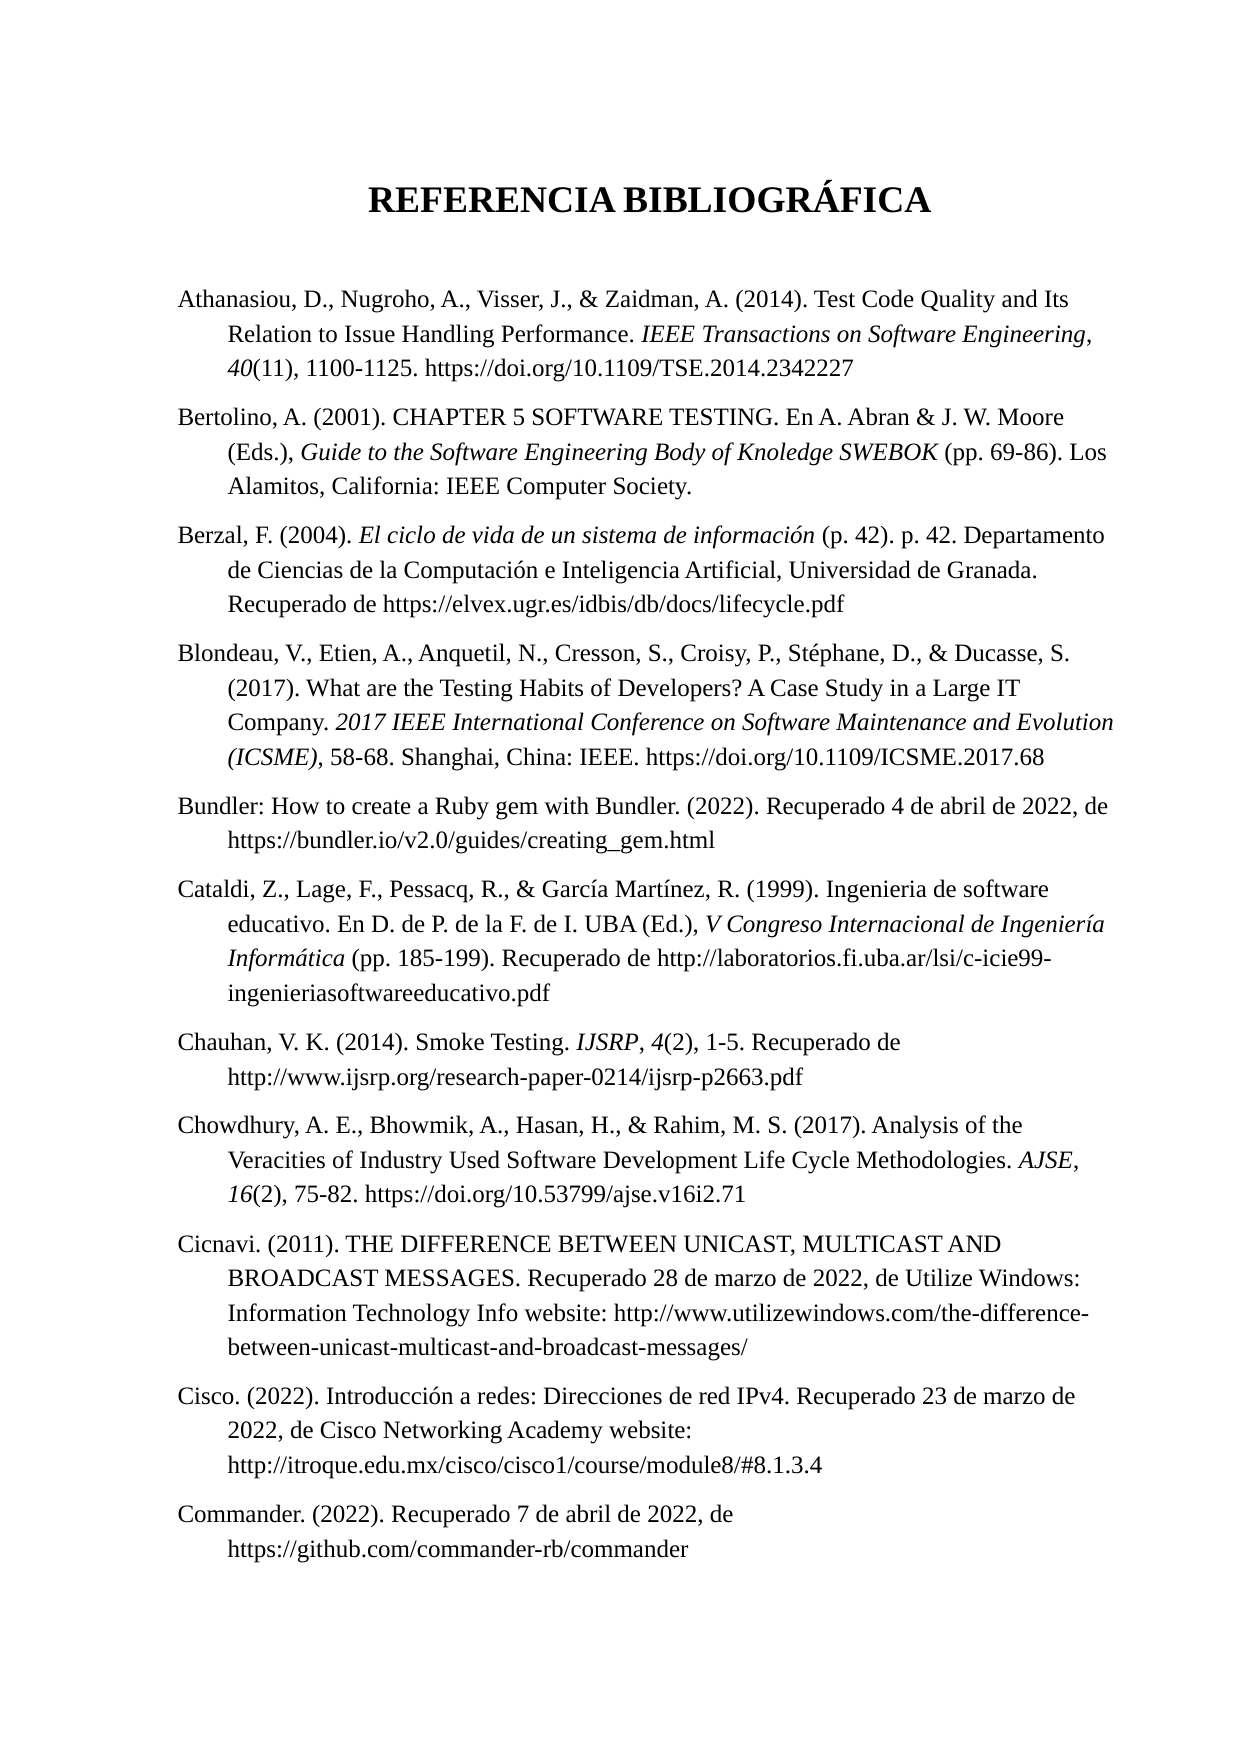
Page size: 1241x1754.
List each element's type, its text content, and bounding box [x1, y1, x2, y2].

text Athanasiou, D., Nugroho, A., Visser, J., & Zaidman, A. (2014). Test Code Quality and Its Relation to Issue Handling Performance. IEEE Transactions on Software Engineering, 40(11), 1100-1125. https://doi.org/10.1109/TSE.2014.2342227 [177, 284, 1122, 382]
text Bertolino, A. (2001). CHAPTER 5 SOFTWARE TESTING. En A. Abran & J. W. Moore (Eds.), Guide to the Software Engineering Body of Knoledge SWEBOK (pp. 69-86). Los Alamitos, California: IEEE Computer Society. [177, 402, 1122, 500]
text Chowdhury, A. E., Bhowmik, A., Hasan, H., & Rahim, M. S. (2017). Analysis of the Veracities of Industry Used Software Development Life Cycle Methodologies. AJSE, 16(2), 75-82. https://doi.org/10.53799/ajse.v16i2.71 [177, 1111, 1122, 1208]
text Bundler: How to create a Ruby gem with Bundler. (2022). Recuperado 4 de abril de 2022, de https://bundler.io/v2.0/guides/creating_gem.html [177, 791, 1122, 854]
text Cataldi, Z., Lage, F., Pessacq, R., & García Martínez, R. (1999). Ingenieria de software educativo. En D. de P. de la F. de I. UBA (Ed.), V Congreso Internacional de Ingeniería Informática (pp. 185-199). Recuperado de http://laboratorios.fi.uba.ar/lsi/c-icie99-ingenieriasoftwareeducativo.pdf [177, 874, 1122, 1007]
text Commander. (2022). Recuperado 7 de abril de 2022, de https://github.com/commander-rb/commander [177, 1499, 1122, 1562]
text Berzal, F. (2004). El ciclo de vida de un sistema de información (p. 42). p. 42. Departamento de Ciencias de la Computación e Inteligencia Artificial, Universidad de Granada. Recuperado de https://elvex.ugr.es/idbis/db/docs/lifecycle.pdf [177, 521, 1122, 618]
text Chauhan, V. K. (2014). Smoke Testing. IJSRP, 4(2), 1-5. Recuperado de http://www.ijsrp.org/research-paper-0214/ijsrp-p2663.pdf [177, 1027, 1122, 1090]
text Cisco. (2022). Introducción a redes: Direcciones de red IPv4. Recuperado 23 de marzo de 2022, de Cisco Networking Academy website: http://itroque.edu.mx/cisco/cisco1/course/module8/#8.1.3.4 [177, 1381, 1122, 1479]
text Blondeau, V., Etien, A., Anquetil, N., Cresson, S., Croisy, P., Stéphane, D., & Ducasse, S. (2017). What are the Testing Habits of Developers? A Case Study in a Large IT Company. 2017 IEEE International Conference on Software Maintenance and Evolution (ICSME), 58-68. Shanghai, China: IEEE. https://doi.org/10.1109/ICSME.2017.68 [177, 638, 1122, 771]
text Cicnavi. (2011). THE DIFFERENCE BETWEEN UNICAST, MULTICAST AND BROADCAST MESSAGES. Recuperado 28 de marzo de 2022, de Utilize Windows: Information Technology Info website: http://www.utilizewindows.com/the-difference-between-unicast-multicast-and-broadcast-messages/ [177, 1229, 1122, 1361]
list Referencia Bibliográfica [177, 177, 1122, 220]
